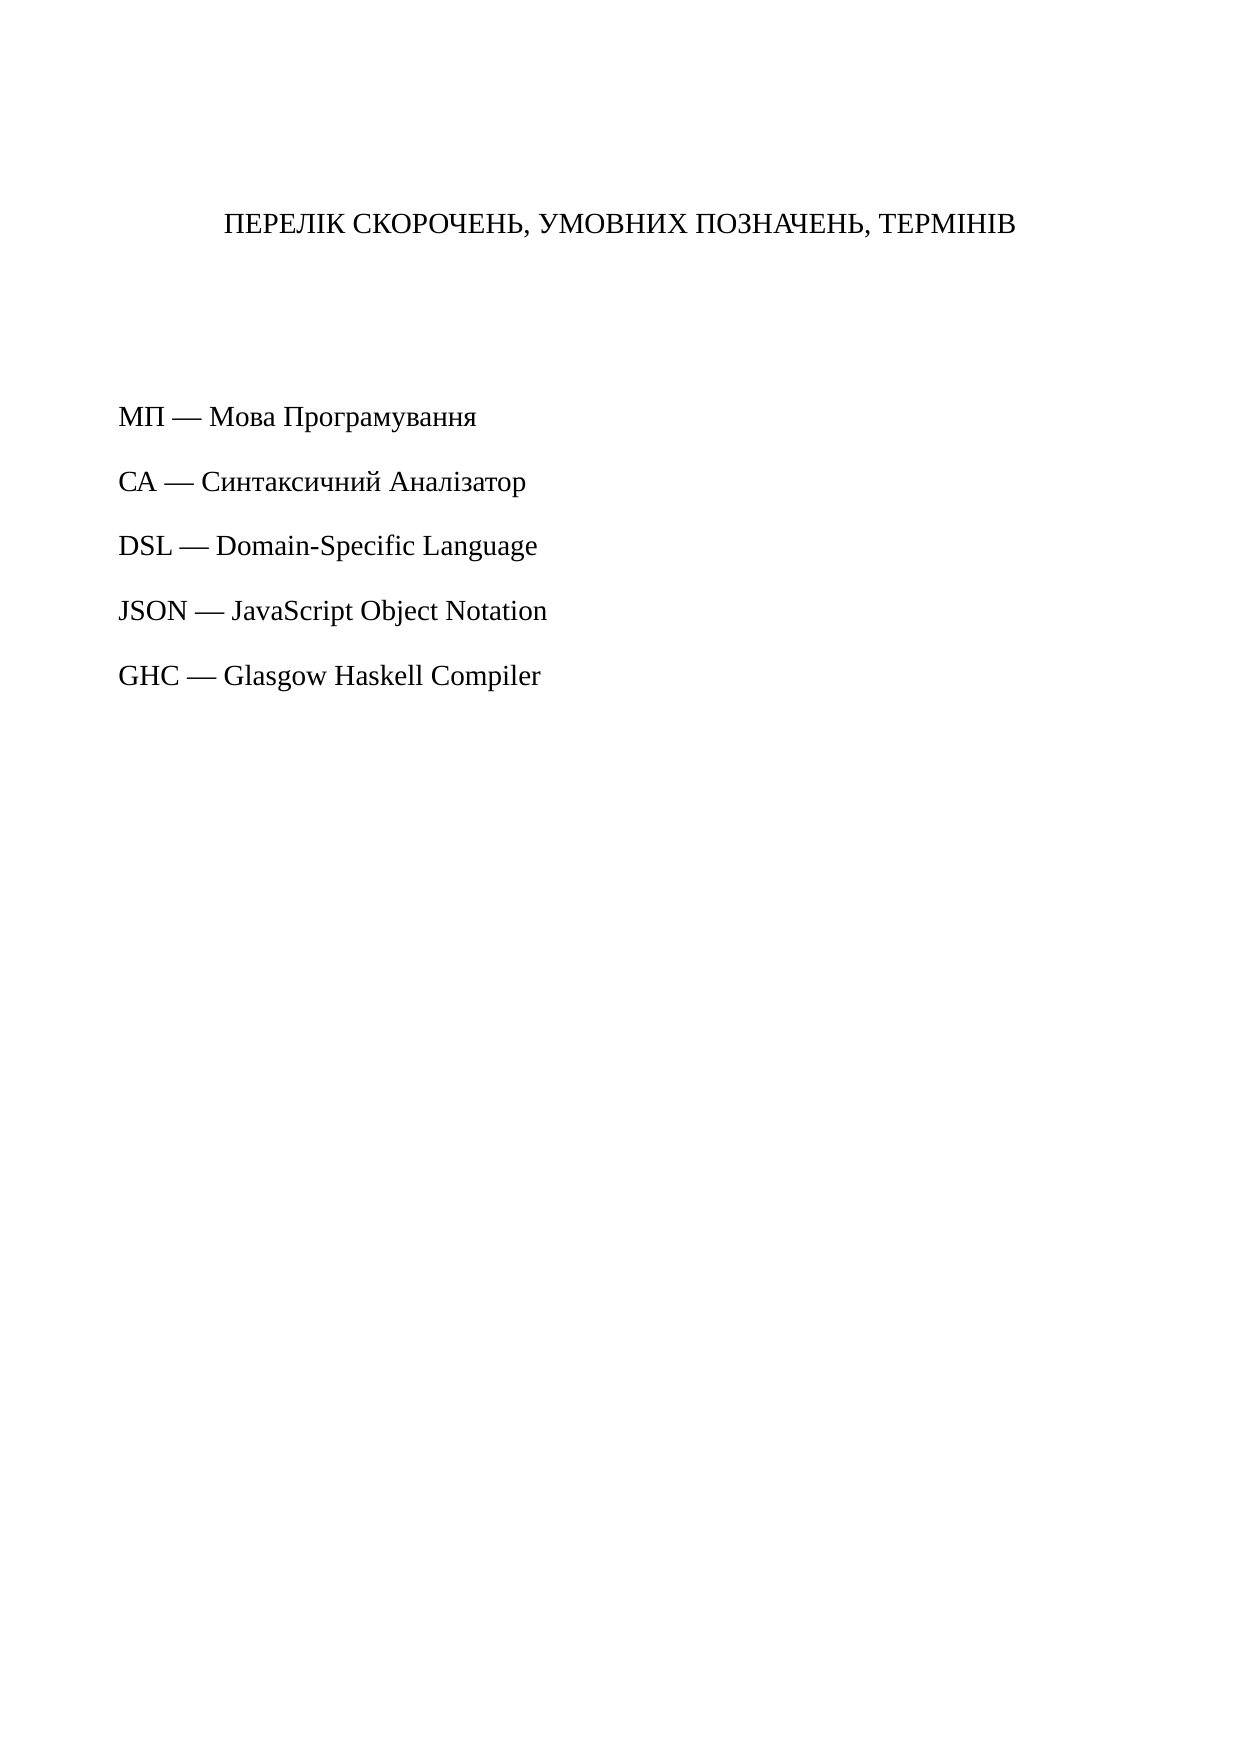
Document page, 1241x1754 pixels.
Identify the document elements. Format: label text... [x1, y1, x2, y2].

text GHC — Glasgow Haskell Compiler [118, 658, 1122, 692]
text МП — Мова Програмування [118, 399, 1122, 432]
subtitle ПЕРЕЛІК СКОРОЧЕНЬ, УМОВНИХ ПОЗНАЧЕНЬ, ТЕРМІНІВ [118, 206, 1122, 240]
text JSON — JavaScript Object Notation [118, 593, 1122, 627]
text DSL — Domain-Specific Language [118, 528, 1122, 562]
text СА — Синтаксичний Аналізатор [118, 464, 1122, 497]
